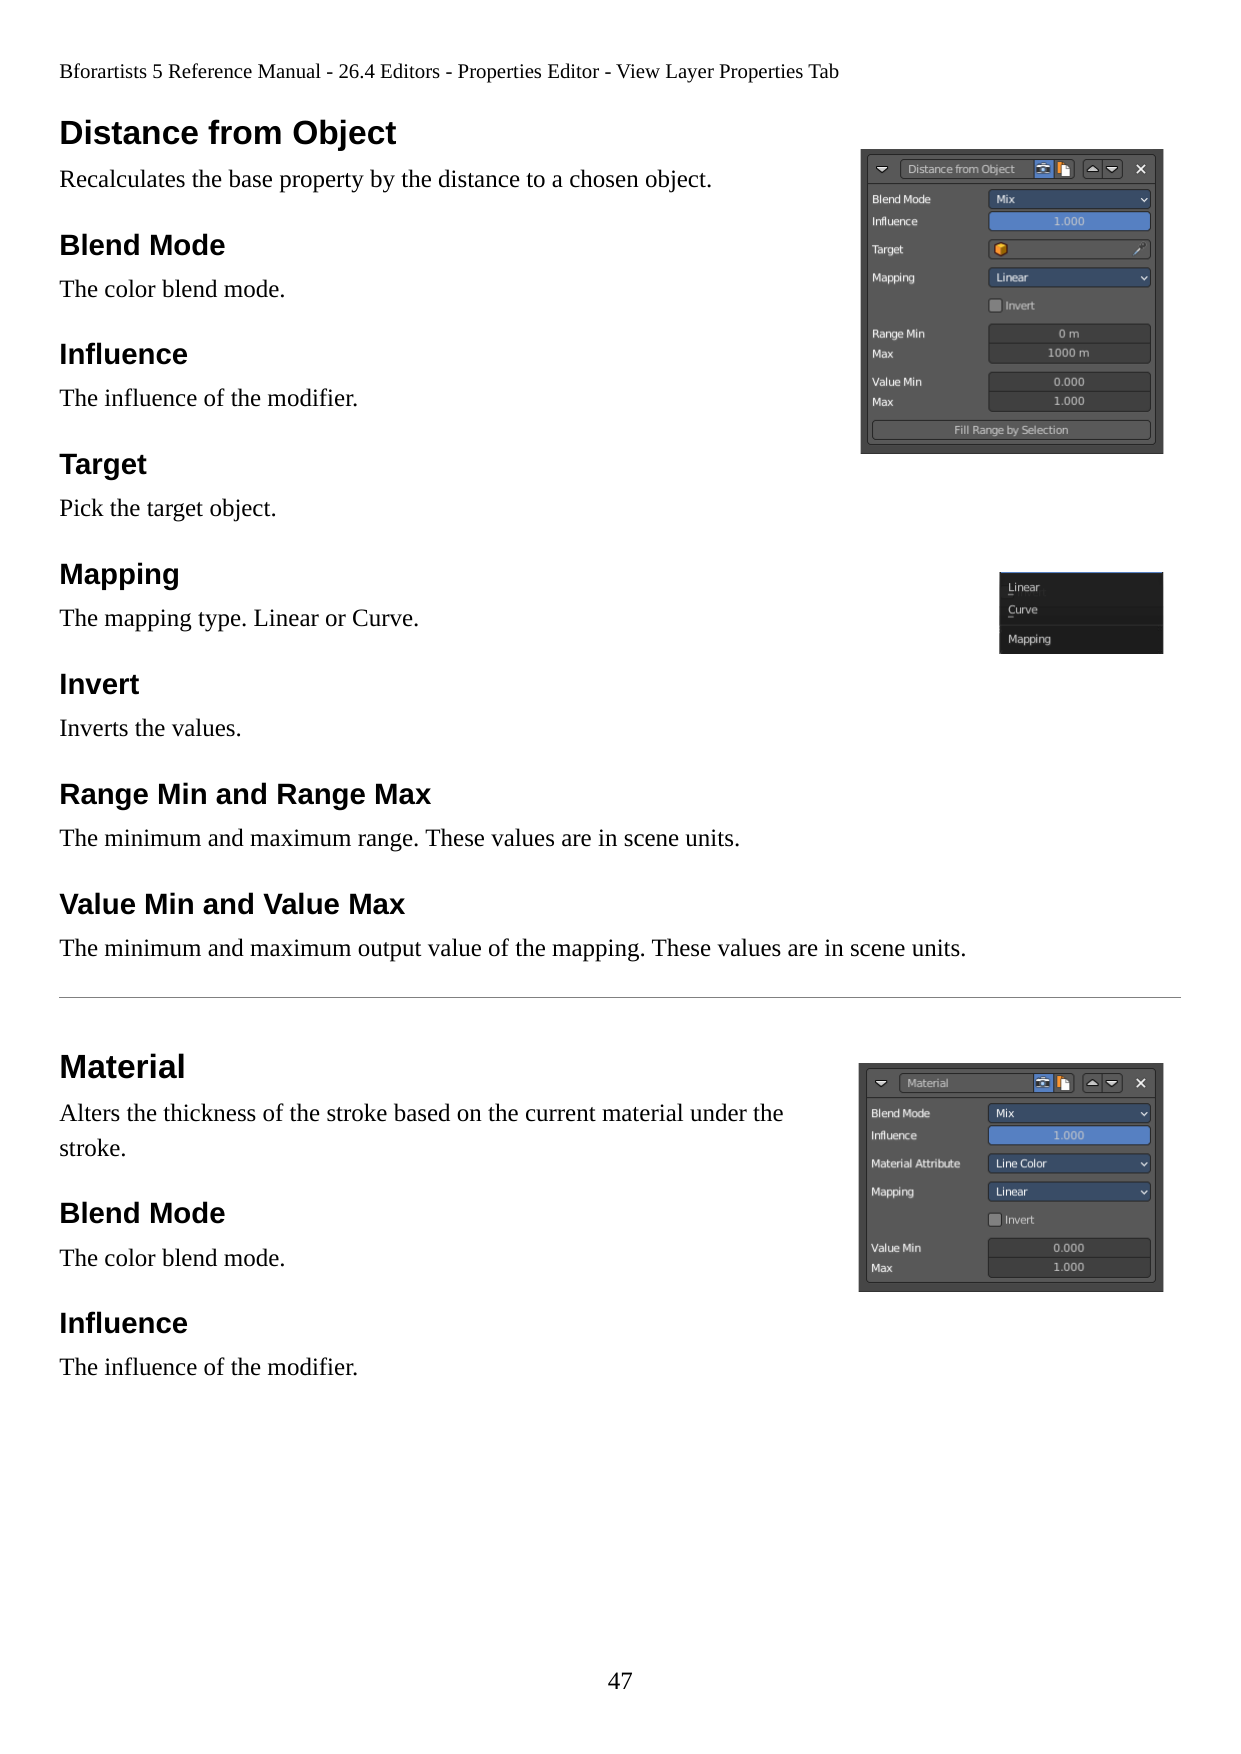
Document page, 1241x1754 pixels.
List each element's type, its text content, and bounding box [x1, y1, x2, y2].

subtitle Influence [59, 1306, 1181, 1340]
subtitle Blend Mode [59, 1196, 858, 1230]
subtitle Material [59, 1047, 1181, 1086]
text The color blend mode. [59, 1243, 858, 1271]
text The influence of the modifier. [59, 1352, 1181, 1381]
subtitle Range Min and Range Max [59, 777, 1181, 811]
subtitle [1164, 337, 1181, 371]
text [1164, 1243, 1181, 1271]
subtitle Target [59, 447, 1181, 481]
picture [860, 149, 1164, 454]
text Pick the target object. [59, 493, 1181, 522]
text Inverts the values. [59, 713, 1181, 742]
picture [999, 572, 1164, 654]
text [1164, 274, 1181, 302]
text The color blend mode. [59, 274, 860, 302]
subtitle Blend Mode [59, 227, 860, 261]
picture [858, 1063, 1164, 1292]
text The influence of the modifier. [59, 383, 860, 412]
subtitle Value Min and Value Max [59, 887, 1181, 921]
text Alters the thickness of the stroke based on the current material under the stroke. [59, 1098, 858, 1161]
subtitle [1164, 227, 1181, 261]
text The mapping type. Linear or Curve. [59, 603, 999, 632]
text Recalculates the base property by the distance to a chosen object. [59, 164, 860, 192]
subtitle Mapping [59, 557, 1181, 591]
subtitle Influence [59, 337, 860, 371]
subtitle Distance from Object [59, 113, 1181, 151]
text The minimum and maximum range. These values are in scene units. [59, 823, 1181, 852]
subtitle [1164, 1196, 1181, 1230]
text The minimum and maximum output value of the mapping. These values are in scene units. [59, 933, 1181, 962]
subtitle Invert [59, 667, 1181, 701]
